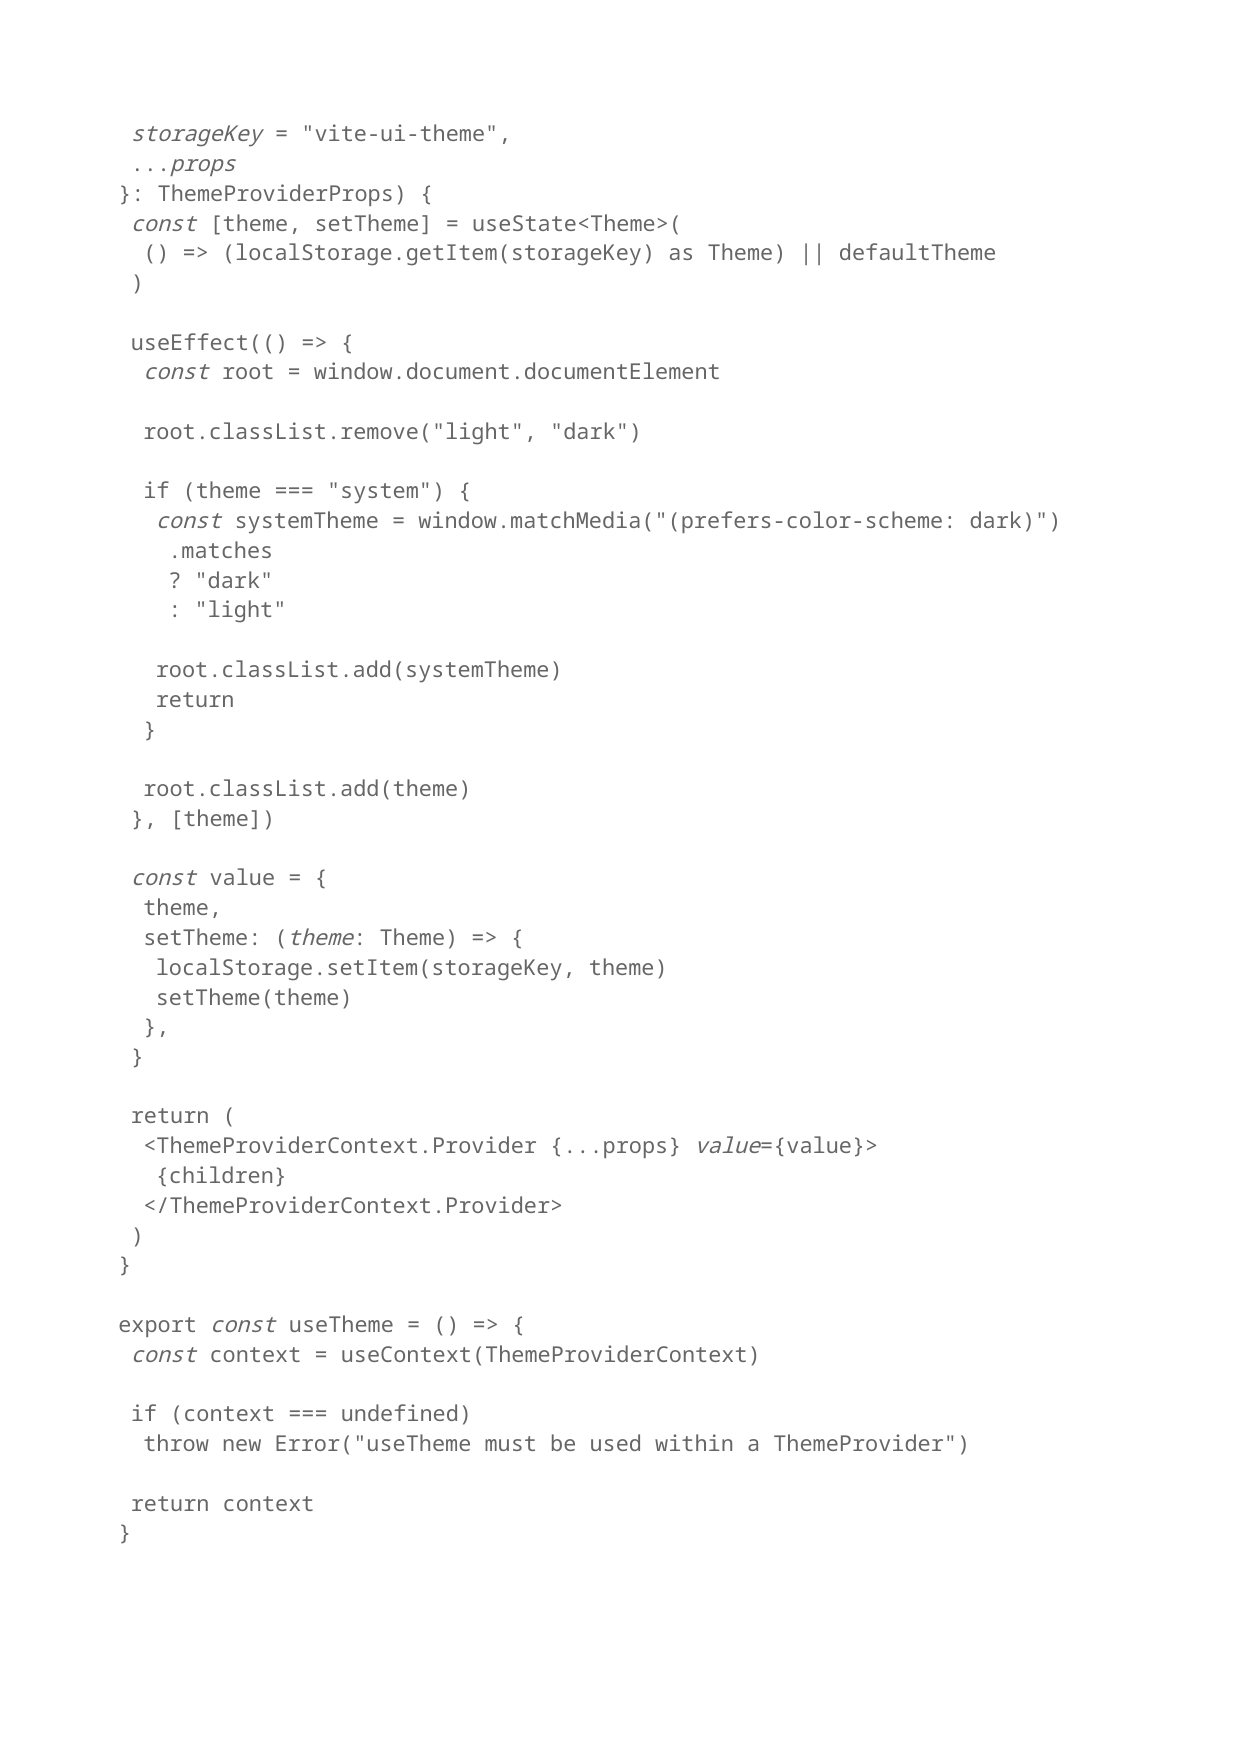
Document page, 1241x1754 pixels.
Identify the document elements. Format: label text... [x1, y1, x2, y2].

text ) [118, 267, 1122, 297]
text return context [118, 1487, 1122, 1517]
text }, [theme]) [118, 803, 1122, 833]
text <ThemeProviderContext.Provider {...props} value={value}> [118, 1130, 1122, 1160]
text return ( [118, 1101, 1122, 1130]
text }: ThemeProviderProps) { [118, 178, 1122, 207]
text setTheme(theme) [118, 981, 1122, 1011]
text storageKey = "vite-ui-theme", [118, 118, 1122, 148]
text } [118, 1517, 1122, 1547]
text root.classList.add(systemTheme) [118, 654, 1122, 684]
text throw new Error("useTheme must be used within a ThemeProvider") [118, 1428, 1122, 1458]
text }, [118, 1011, 1122, 1041]
text </ThemeProviderContext.Provider> [118, 1190, 1122, 1220]
text () => (localStorage.getItem(storageKey) as Theme) || defaultTheme [118, 237, 1122, 267]
text const [theme, setTheme] = useState<Theme>( [118, 207, 1122, 237]
text return [118, 684, 1122, 713]
text } [118, 713, 1122, 743]
text } [118, 1041, 1122, 1071]
text .matches [118, 535, 1122, 565]
text if (context === undefined) [118, 1398, 1122, 1428]
text const systemTheme = window.matchMedia("(prefers-color-scheme: dark)") [118, 505, 1122, 535]
text root.classList.remove("light", "dark") [118, 416, 1122, 446]
text ...props [118, 148, 1122, 178]
text ) [118, 1220, 1122, 1249]
text {children} [118, 1160, 1122, 1190]
text } [118, 1249, 1122, 1279]
text if (theme === "system") { [118, 475, 1122, 505]
text theme, [118, 892, 1122, 922]
text const context = useContext(ThemeProviderContext) [118, 1339, 1122, 1368]
text root.classList.add(theme) [118, 773, 1122, 803]
text : "light" [118, 594, 1122, 624]
text useEffect(() => { [118, 327, 1122, 356]
text const root = window.document.documentElement [118, 356, 1122, 386]
text localStorage.setItem(storageKey, theme) [118, 952, 1122, 981]
text ? "dark" [118, 565, 1122, 594]
text const value = { [118, 862, 1122, 892]
text setTheme: (theme: Theme) => { [118, 922, 1122, 952]
text export const useTheme = () => { [118, 1309, 1122, 1339]
